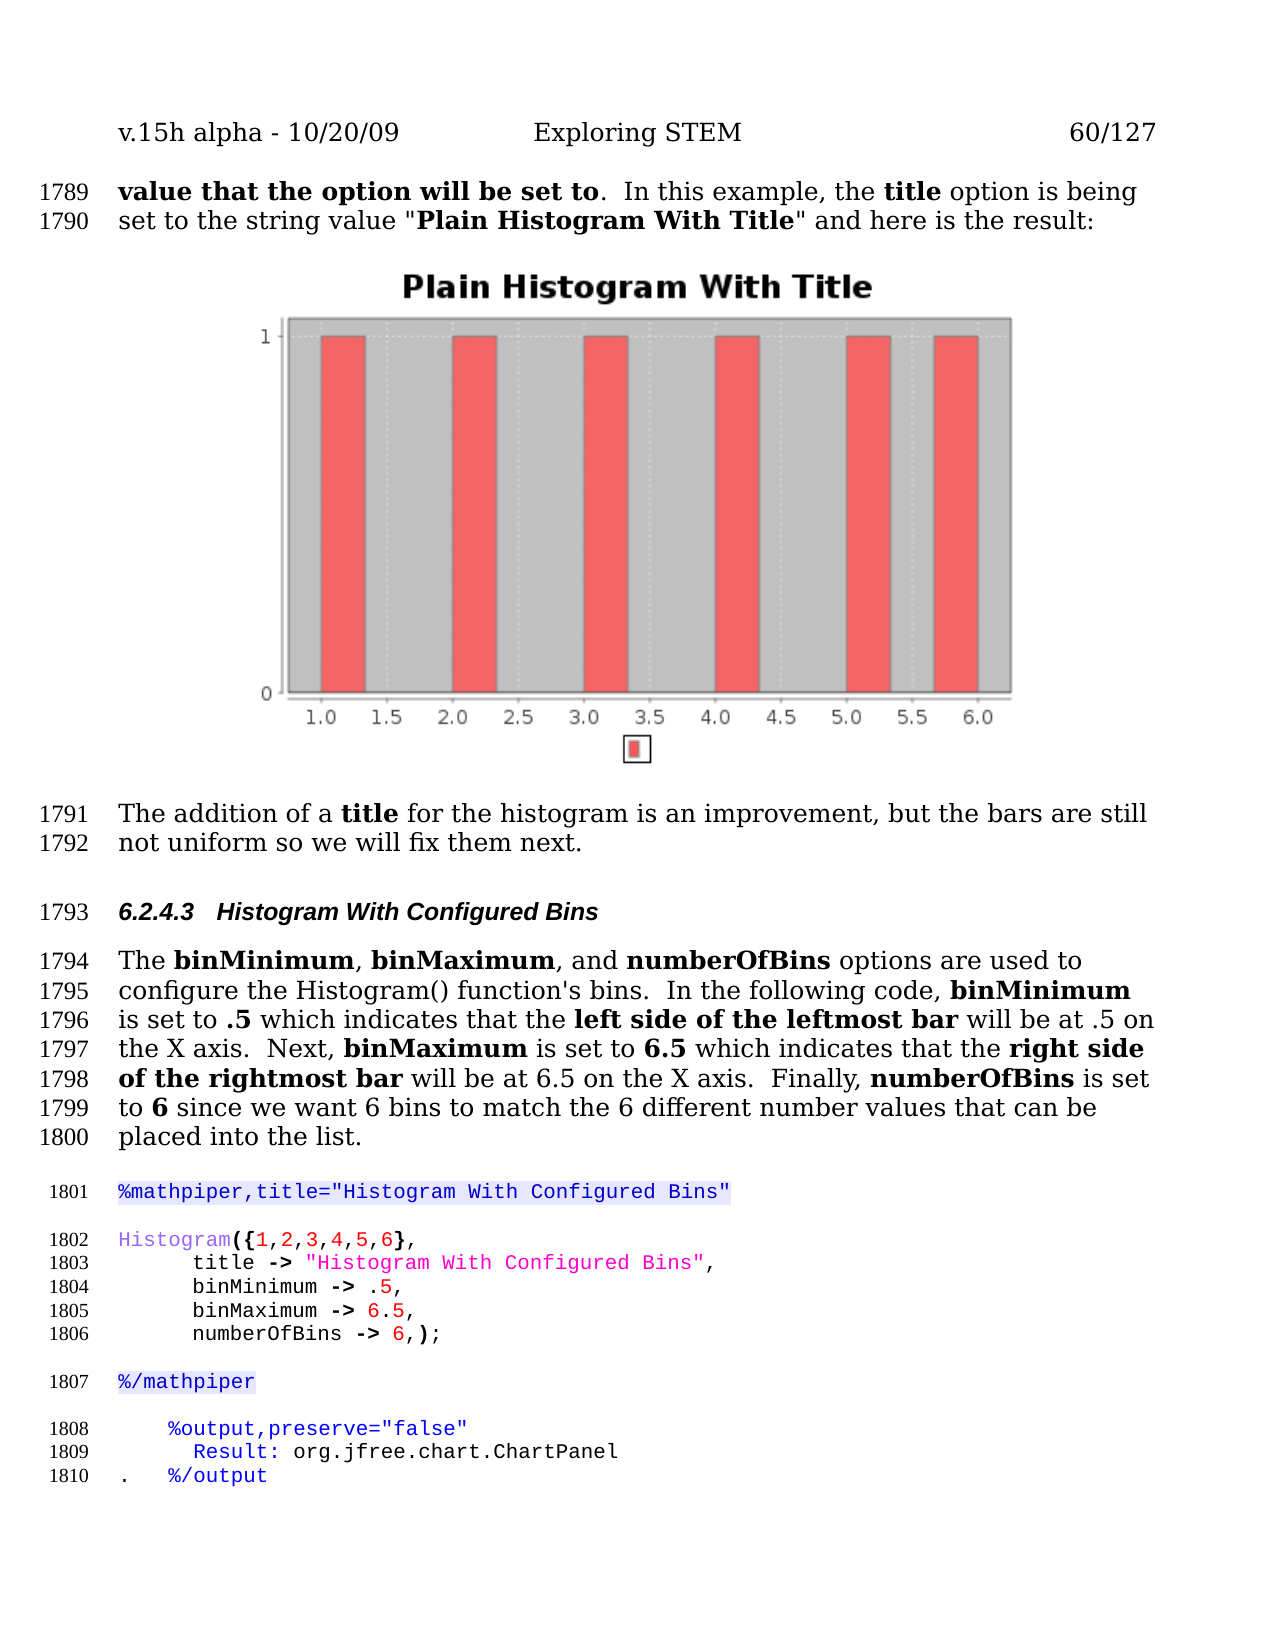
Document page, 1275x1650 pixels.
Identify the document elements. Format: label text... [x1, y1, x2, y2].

text %output,preserve="false" [118, 1418, 1157, 1442]
text The addition of a title for the histogram is an improvement, but the bars are still not uniform so we will fix them next. [118, 799, 1157, 858]
text binMaximum -> 6.5, [118, 1300, 1157, 1323]
text numberOfBins -> 6,); [118, 1323, 1157, 1347]
subtitle Histogram With Configured Bins [118, 897, 1157, 925]
text . %/output [118, 1465, 1157, 1489]
text binMinimum -> .5, [118, 1276, 1157, 1300]
text The binMinimum, binMaximum, and numberOfBins options are used to configure the Histogram() function's bins. In the following code, binMinimum is set to .5 which indicates that the left side of the leftmost bar will be at .5 on the X axis. Next, binMaximum is set to 6.5 which indicates that the right side of the rightmost bar will be at 6.5 on the X axis. Finally, numberOfBins is set to 6 since we want 6 bins to match the 6 different number values that can be placed into the list. [118, 946, 1157, 1152]
text Result: org.jfree.chart.ChartPanel [118, 1442, 1157, 1465]
text Histogram({1,2,3,4,5,6}, [118, 1229, 1157, 1252]
text value that the option will be set to. In this example, the title option is being set to the string value "Plain Histogram With Title" and here is the result: [118, 177, 1157, 236]
text %mathpiper,title="Histogram With Configured Bins" [118, 1181, 1157, 1205]
picture [245, 267, 1030, 765]
text %/mathpiper [118, 1371, 1157, 1394]
text title -> "Histogram With Configured Bins", [118, 1252, 1157, 1276]
